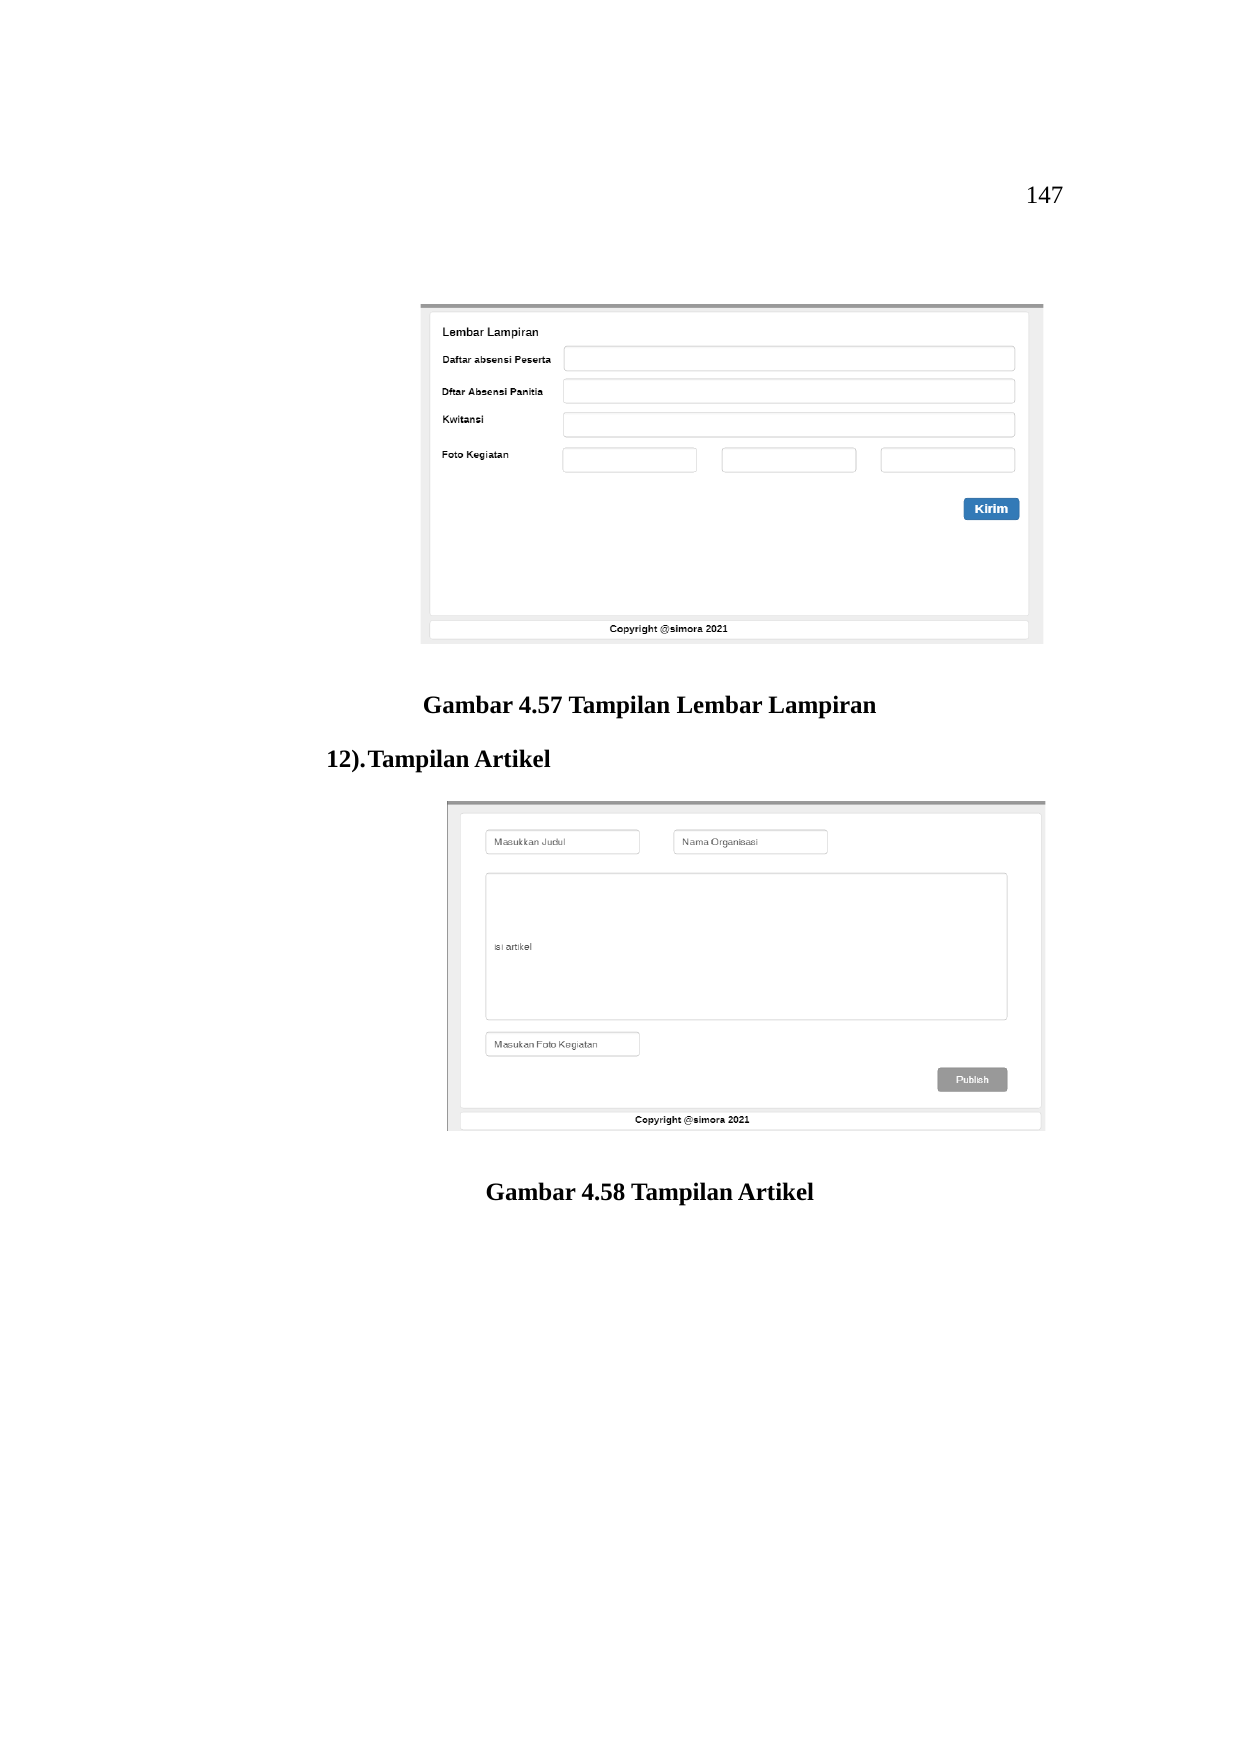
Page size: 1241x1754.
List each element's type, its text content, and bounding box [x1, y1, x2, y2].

text Gambar 4.57 Tampilan Lembar Lampiran [236, 691, 1063, 719]
list Tampilan Artikel [326, 744, 1063, 773]
text Gambar 4.58 Tampilan Artikel [236, 1177, 1063, 1206]
picture [420, 304, 1044, 644]
picture [447, 801, 1046, 1131]
table_header [377, 295, 1063, 678]
table_header [377, 786, 1063, 1165]
